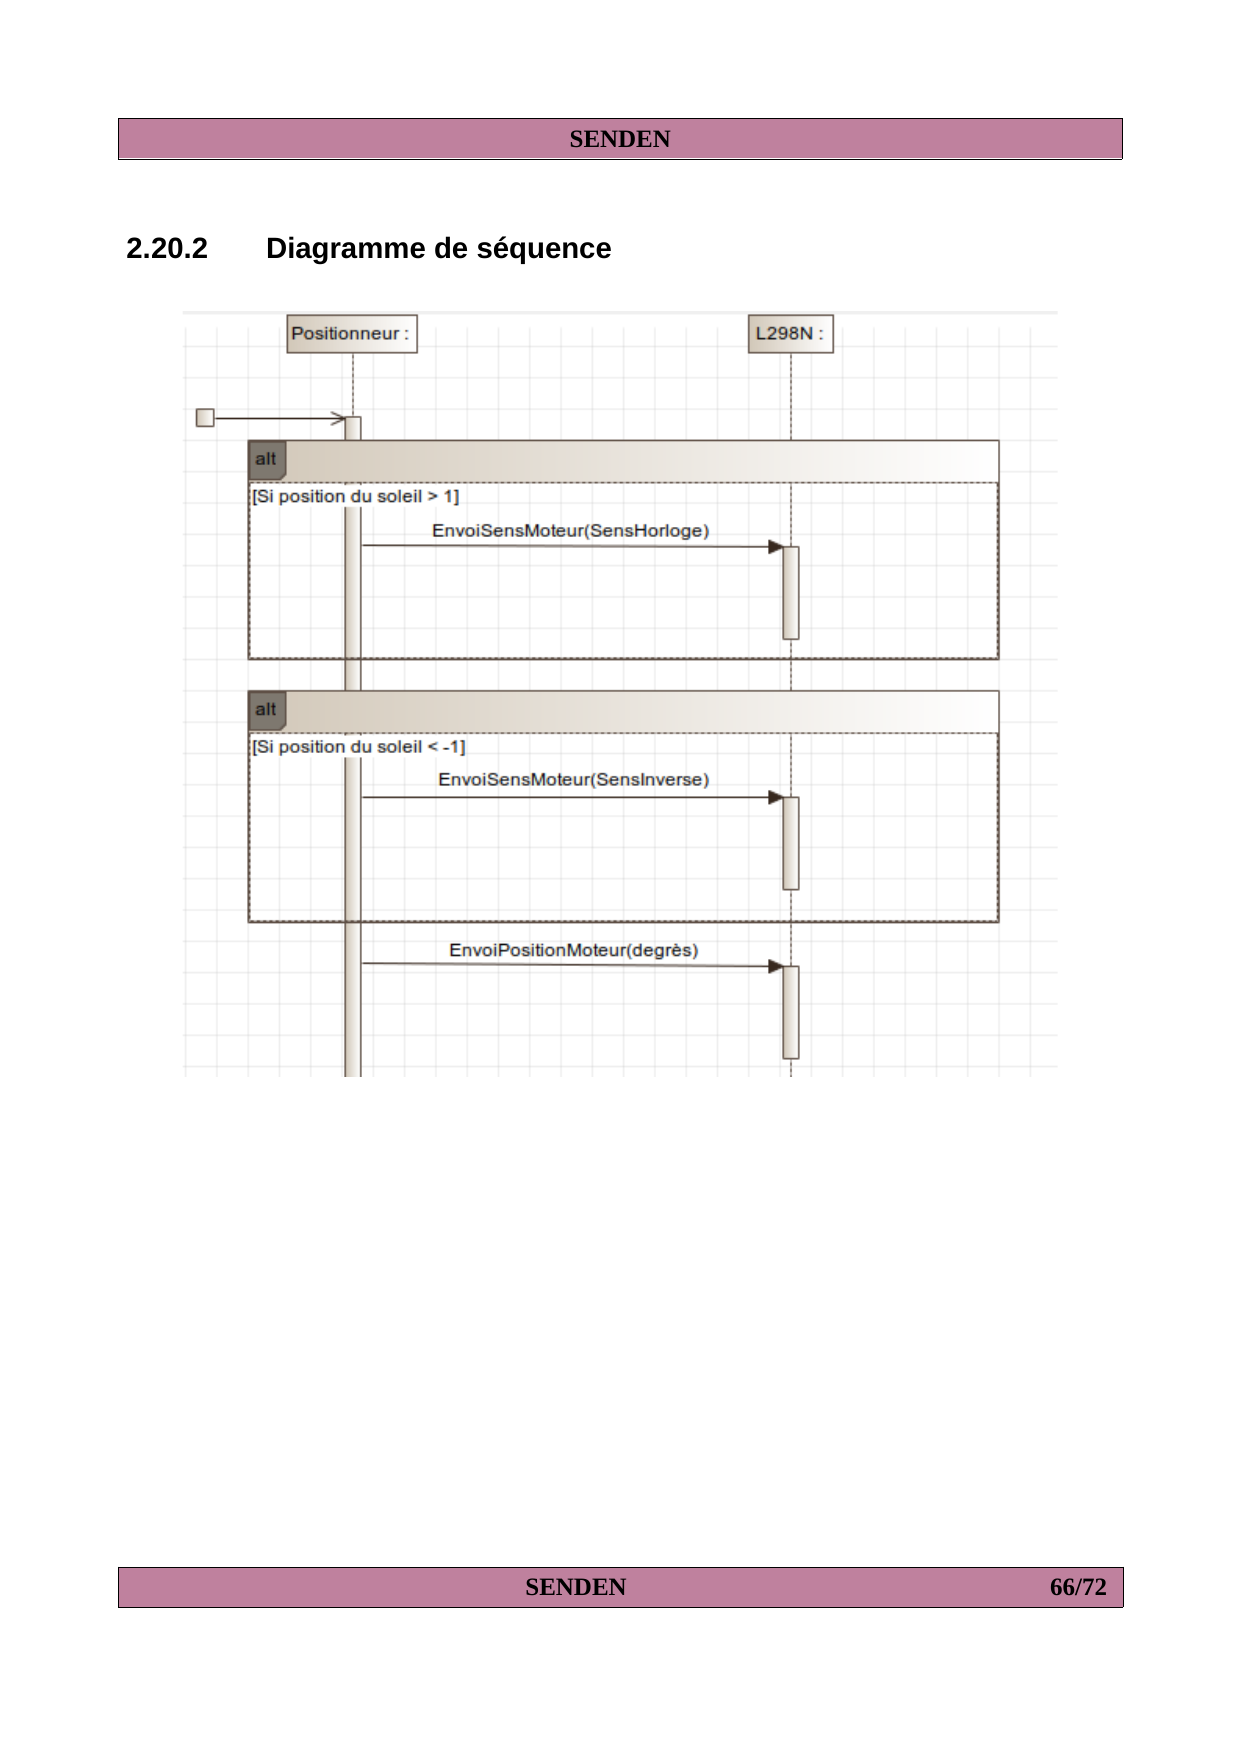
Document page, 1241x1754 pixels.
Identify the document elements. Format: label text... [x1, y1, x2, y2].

picture [182, 311, 1058, 1077]
subtitle Diagramme de séquence [118, 231, 1122, 265]
